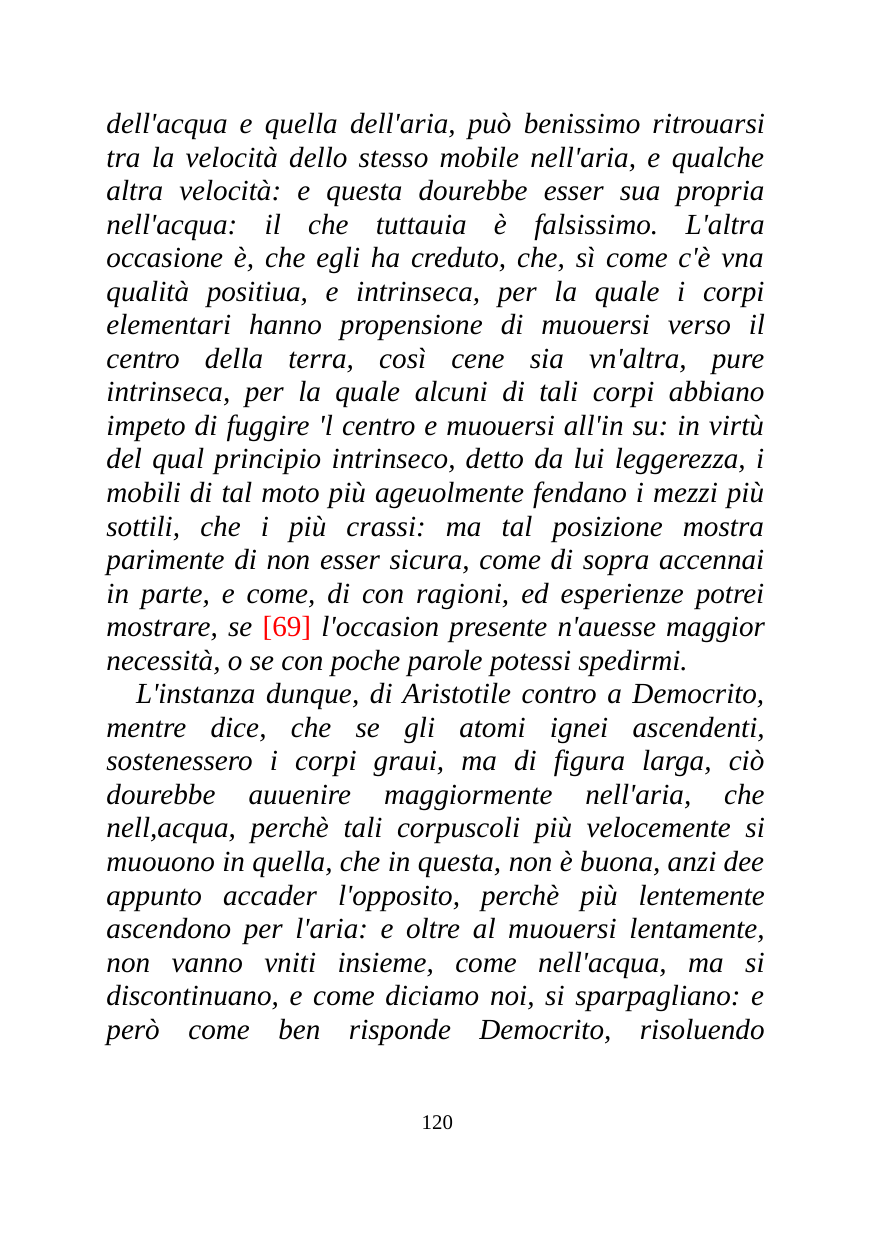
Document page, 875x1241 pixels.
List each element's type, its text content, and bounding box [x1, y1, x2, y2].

text L'instanza dunque, di Aristotile contro a Democrito, mentre dice, che se gli atomi ignei ascendenti, sostenessero i corpi graui, ma di figura larga, ciò dourebbe auuenire maggiormente nell'aria, che nell,acqua, perchè tali corpuscoli più velocemente si muouono in quella, che in questa, non è buona, anzi dee appunto accader l'opposito, perchè più lentemente ascendono per l'aria: e oltre al muouersi lentamente, non vanno vniti insieme, come nell'acqua, ma si discontinuano, e come diciamo noi, si sparpagliano: e però come ben risponde Democrito, risoluendo [106, 676, 768, 1045]
text dell'acqua e quella dell'aria, può benissimo ritrouarsi tra la velocità dello stesso mobile nell'aria, e qualche altra velocità: e questa dourebbe esser sua propria nell'acqua: il che tuttauia è falsissimo. L'altra occasione è, che egli ha creduto, che, sì come c'è vna qualità positiua, e intrinseca, per la quale i corpi elementari hanno propensione di muouersi verso il centro della terra, così cene sia vn'altra, pure intrinseca, per la quale alcuni di tali corpi abbiano impeto di fuggire 'l centro e muouersi all'in su: in virtù del qual principio intrinseco, detto da lui leggerezza, i mobili di tal moto più ageuolmente fendano i mezzi più sottili, che i più crassi: ma tal posizione mostra parimente di non esser sicura, come di sopra accennai in parte, e come, di con ragioni, ed esperienze potrei mostrare, se [69] l'occasion presente n'auesse maggior necessità, o se con poche parole potessi spedirmi. [106, 106, 768, 676]
